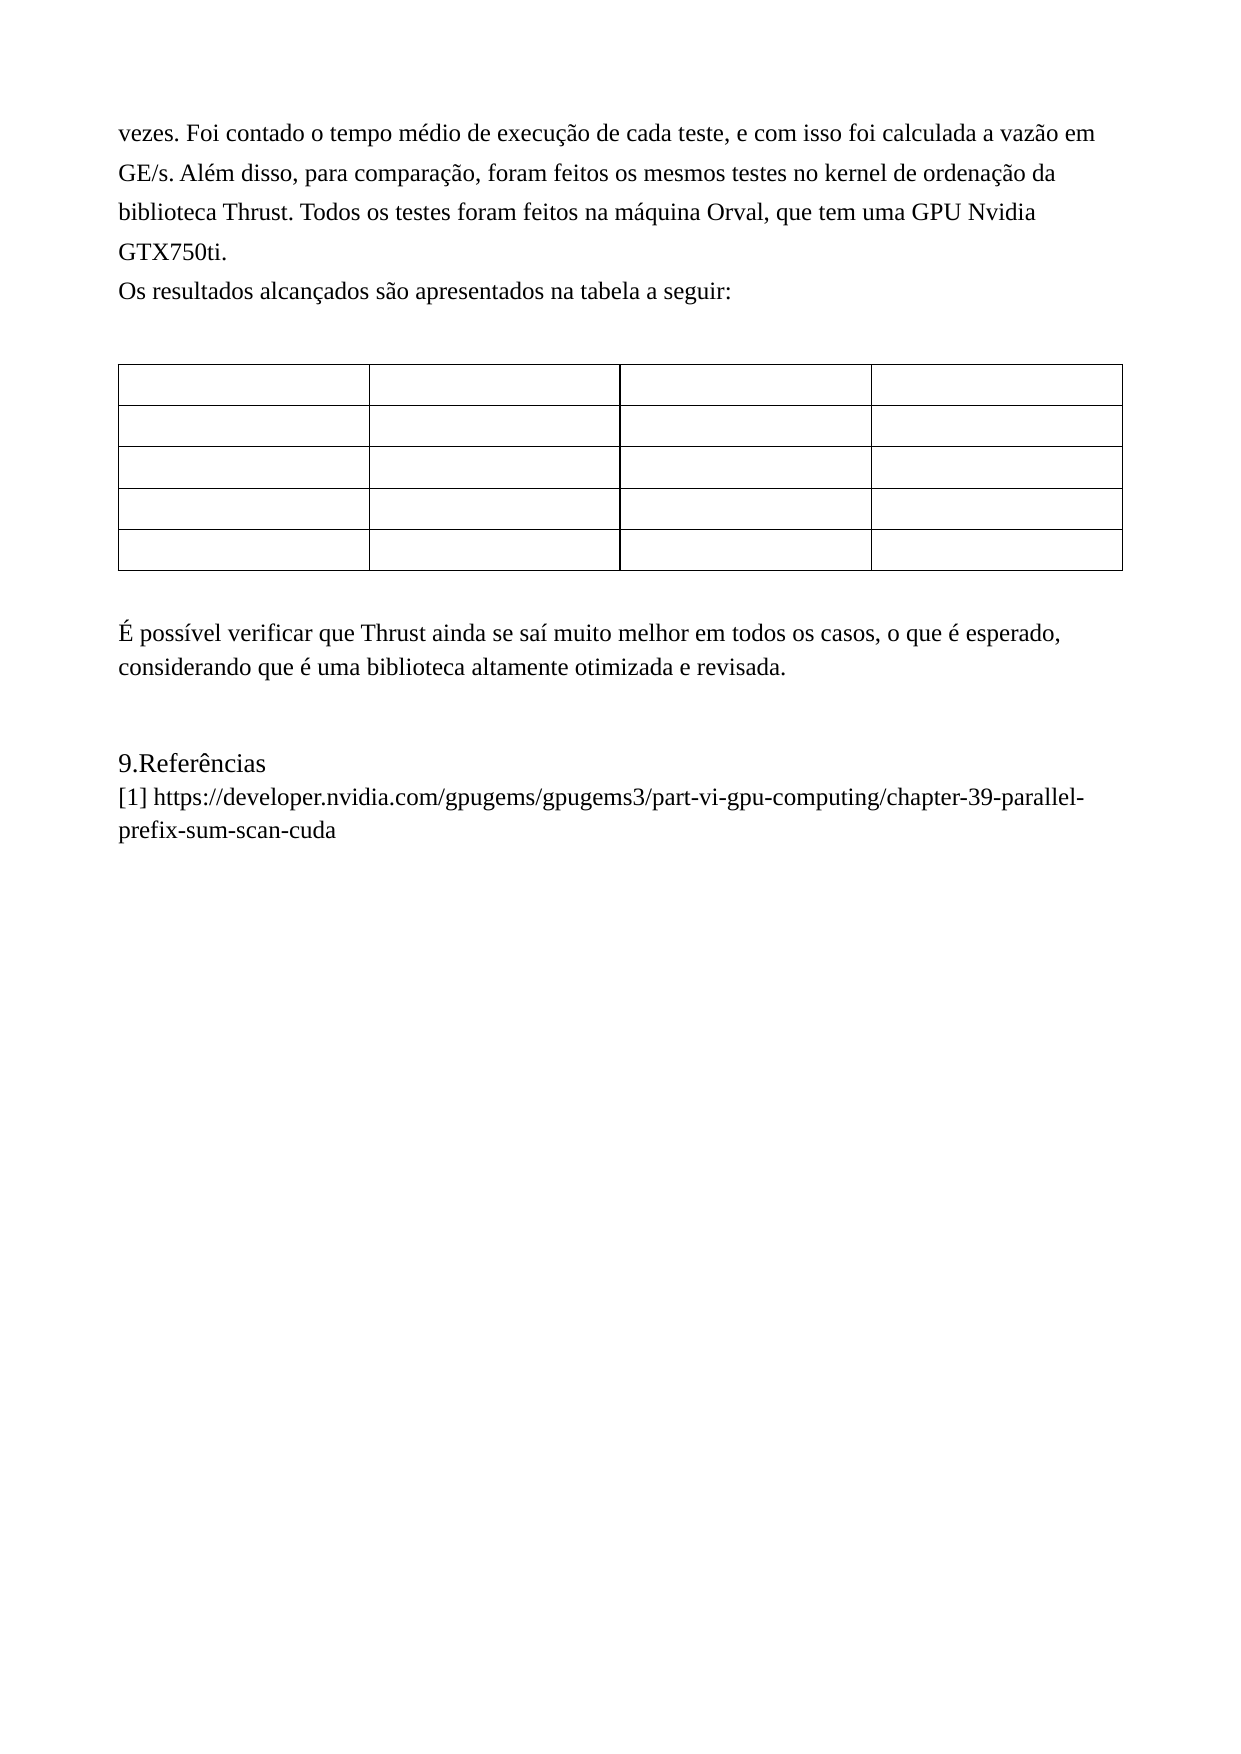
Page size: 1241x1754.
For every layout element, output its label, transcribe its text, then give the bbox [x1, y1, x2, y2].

table_cell [621, 447, 871, 487]
table_cell [119, 489, 369, 529]
text 9.Referências [1] https://developer.nvidia.com/gpugems/gpugems3/part-vi-gpu-computing/chapter-39-parallel-prefix-sum-scan-cuda [118, 747, 1122, 844]
table_cell [872, 530, 1122, 570]
text vezes. Foi contado o tempo médio de execução de cada teste, e com isso foi calculada a vazão em GE/s. Além disso, para comparação, foram feitos os mesmos testes no kernel de ordenação da biblioteca Thrust. Todos os testes foram feitos na máquina Orval, que tem uma GPU Nvidia GTX750ti. [118, 118, 1122, 266]
table_cell [370, 489, 619, 529]
table_header [872, 365, 1122, 405]
table_cell [621, 489, 871, 529]
text É possível verificar que Thrust ainda se saí muito melhor em todos os casos, o que é esperado, considerando que é uma biblioteca altamente otimizada e revisada. [118, 618, 1122, 680]
table_cell [370, 406, 619, 446]
table_cell [119, 447, 369, 487]
table_cell [119, 530, 369, 570]
table_cell [621, 530, 871, 570]
text Os resultados alcançados são apresentados na tabela a seguir: [118, 276, 1122, 305]
table_header [370, 365, 619, 405]
table_cell [119, 406, 369, 446]
table_cell [370, 530, 619, 570]
table_cell [872, 447, 1122, 487]
table_header [621, 365, 871, 405]
table_cell [370, 447, 619, 487]
table_cell [872, 489, 1122, 529]
table_cell [621, 406, 871, 446]
table_cell [872, 406, 1122, 446]
table_header [119, 365, 369, 405]
